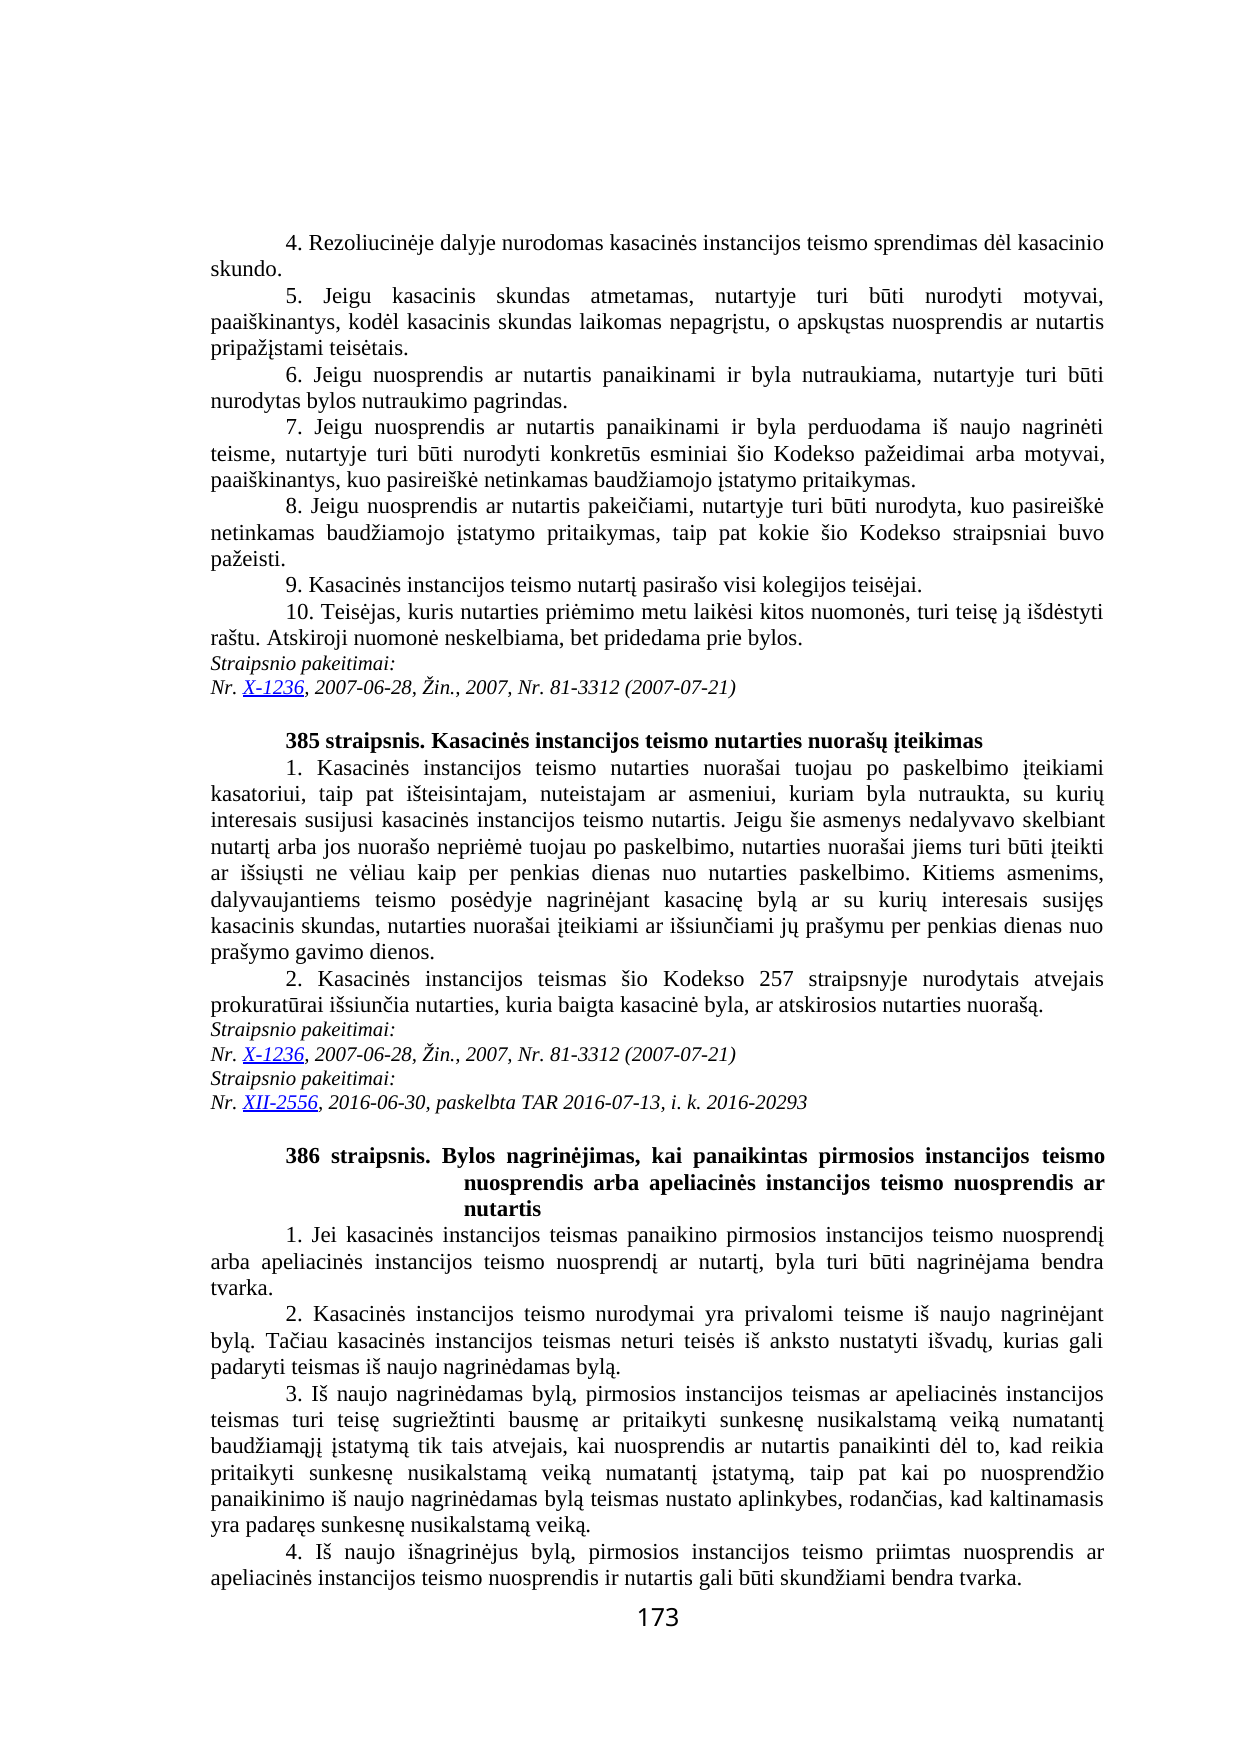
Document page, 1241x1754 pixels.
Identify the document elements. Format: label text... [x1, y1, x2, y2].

text 1. Kasacinės instancijos teismo nutarties nuorašai tuojau po paskelbimo įteikiami kasatoriui, taip pat išteisintajam, nuteistajam ar asmeniui, kuriam byla nutraukta, su kurių interesais susijusi kasacinės instancijos teismo nutartis. Jeigu šie asmenys nedalyvavo skelbiant nutartį arba jos nuorašo nepriėmė tuojau po paskelbimo, nutarties nuorašai jiems turi būti įteikti ar išsiųsti ne vėliau kaip per penkias dienas nuo nutarties paskelbimo. Kitiems asmenims, dalyvaujantiems teismo posėdyje nagrinėjant kasacinę bylą ar su kurių interesais susijęs kasacinis skundas, nutarties nuorašai įteikiami ar išsiunčiami jų prašymu per penkias dienas nuo prašymo gavimo dienos. [210, 754, 1105, 965]
text 1. Jei kasacinės instancijos teismas panaikino pirmosios instancijos teismo nuosprendį arba apeliacinės instancijos teismo nuosprendį ar nutartį, byla turi būti nagrinėjama bendra tvarka. [210, 1221, 1105, 1301]
text 386 straipsnis. Bylos nagrinėjimas, kai panaikintas pirmosios instancijos teismo nuosprendis arba apeliacinės instancijos teismo nuosprendis ar nutartis [285, 1142, 1105, 1221]
text Nr. X-1236, 2007-06-28, Žin., 2007, Nr. 81-3312 (2007-07-21) [210, 1041, 1105, 1066]
text Straipsnio pakeitimai: [210, 651, 1105, 675]
text 4. Rezoliucinėje dalyje nurodomas kasacinės instancijos teismo sprendimas dėl kasacinio skundo. [210, 229, 1105, 282]
text 6. Jeigu nuosprendis ar nutartis panaikinami ir byla nutraukiama, nutartyje turi būti nurodytas bylos nutraukimo pagrindas. [210, 361, 1105, 413]
text 4. Iš naujo išnagrinėjus bylą, pirmosios instancijos teismo priimtas nuosprendis ar apeliacinės instancijos teismo nuosprendis ir nutartis gali būti skundžiami bendra tvarka. [210, 1538, 1105, 1590]
text 2. Kasacinės instancijos teismas šio Kodekso 257 straipsnyje nurodytais atvejais prokuratūrai išsiunčia nutarties, kuria baigta kasacinė byla, ar atskirosios nutarties nuorašą. [210, 965, 1105, 1017]
text Straipsnio pakeitimai: [210, 1066, 1105, 1089]
text 2. Kasacinės instancijos teismo nurodymai yra privalomi teisme iš naujo nagrinėjant bylą. Tačiau kasacinės instancijos teismas neturi teisės iš anksto nustatyti išvadų, kurias gali padaryti teismas iš naujo nagrinėdamas bylą. [210, 1301, 1105, 1379]
text 8. Jeigu nuosprendis ar nutartis pakeičiami, nutartyje turi būti nurodyta, kuo pasireiškė netinkamas baudžiamojo įstatymo pritaikymas, taip pat kokie šio Kodekso straipsniai buvo pažeisti. [210, 492, 1105, 572]
text Nr. XII-2556, 2016-06-30, paskelbta TAR 2016-07-13, i. k. 2016-20293 [210, 1089, 1105, 1114]
text 7. Jeigu nuosprendis ar nutartis panaikinami ir byla perduodama iš naujo nagrinėti teisme, nutartyje turi būti nurodyti konkretūs esminiai šio Kodekso pažeidimai arba motyvai, paaiškinantys, kuo pasireiškė netinkamas baudžiamojo įstatymo pritaikymas. [210, 413, 1105, 492]
text Nr. X-1236, 2007-06-28, Žin., 2007, Nr. 81-3312 (2007-07-21) [210, 675, 1105, 699]
text 3. Iš naujo nagrinėdamas bylą, pirmosios instancijos teismas ar apeliacinės instancijos teismas turi teisę sugriežtinti bausmę ar pritaikyti sunkesnę nusikalstamą veiką numatantį baudžiamąjį įstatymą tik tais atvejais, kai nuosprendis ar nutartis panaikinti dėl to, kad reikia pritaikyti sunkesnę nusikalstamą veiką numatantį įstatymą, taip pat kai po nuosprendžio panaikinimo iš naujo nagrinėdamas bylą teismas nustato aplinkybes, rodančias, kad kaltinamasis yra padaręs sunkesnę nusikalstamą veiką. [210, 1379, 1105, 1538]
text Straipsnio pakeitimai: [210, 1017, 1105, 1041]
text 10. Teisėjas, kuris nutarties priėmimo metu laikėsi kitos nuomonės, turi teisę ją išdėstyti raštu. Atskiroji nuomonė neskelbiama, bet pridedama prie bylos. [210, 598, 1105, 651]
text 9. Kasacinės instancijos teismo nutartį pasirašo visi kolegijos teisėjai. [210, 572, 1105, 598]
text 385 straipsnis. Kasacinės instancijos teismo nutarties nuorašų įteikimas [210, 727, 1105, 754]
text 5. Jeigu kasacinis skundas atmetamas, nutartyje turi būti nurodyti motyvai, paaiškinantys, kodėl kasacinis skundas laikomas nepagrįstu, o apskųstas nuosprendis ar nutartis pripažįstami teisėtais. [210, 282, 1105, 361]
